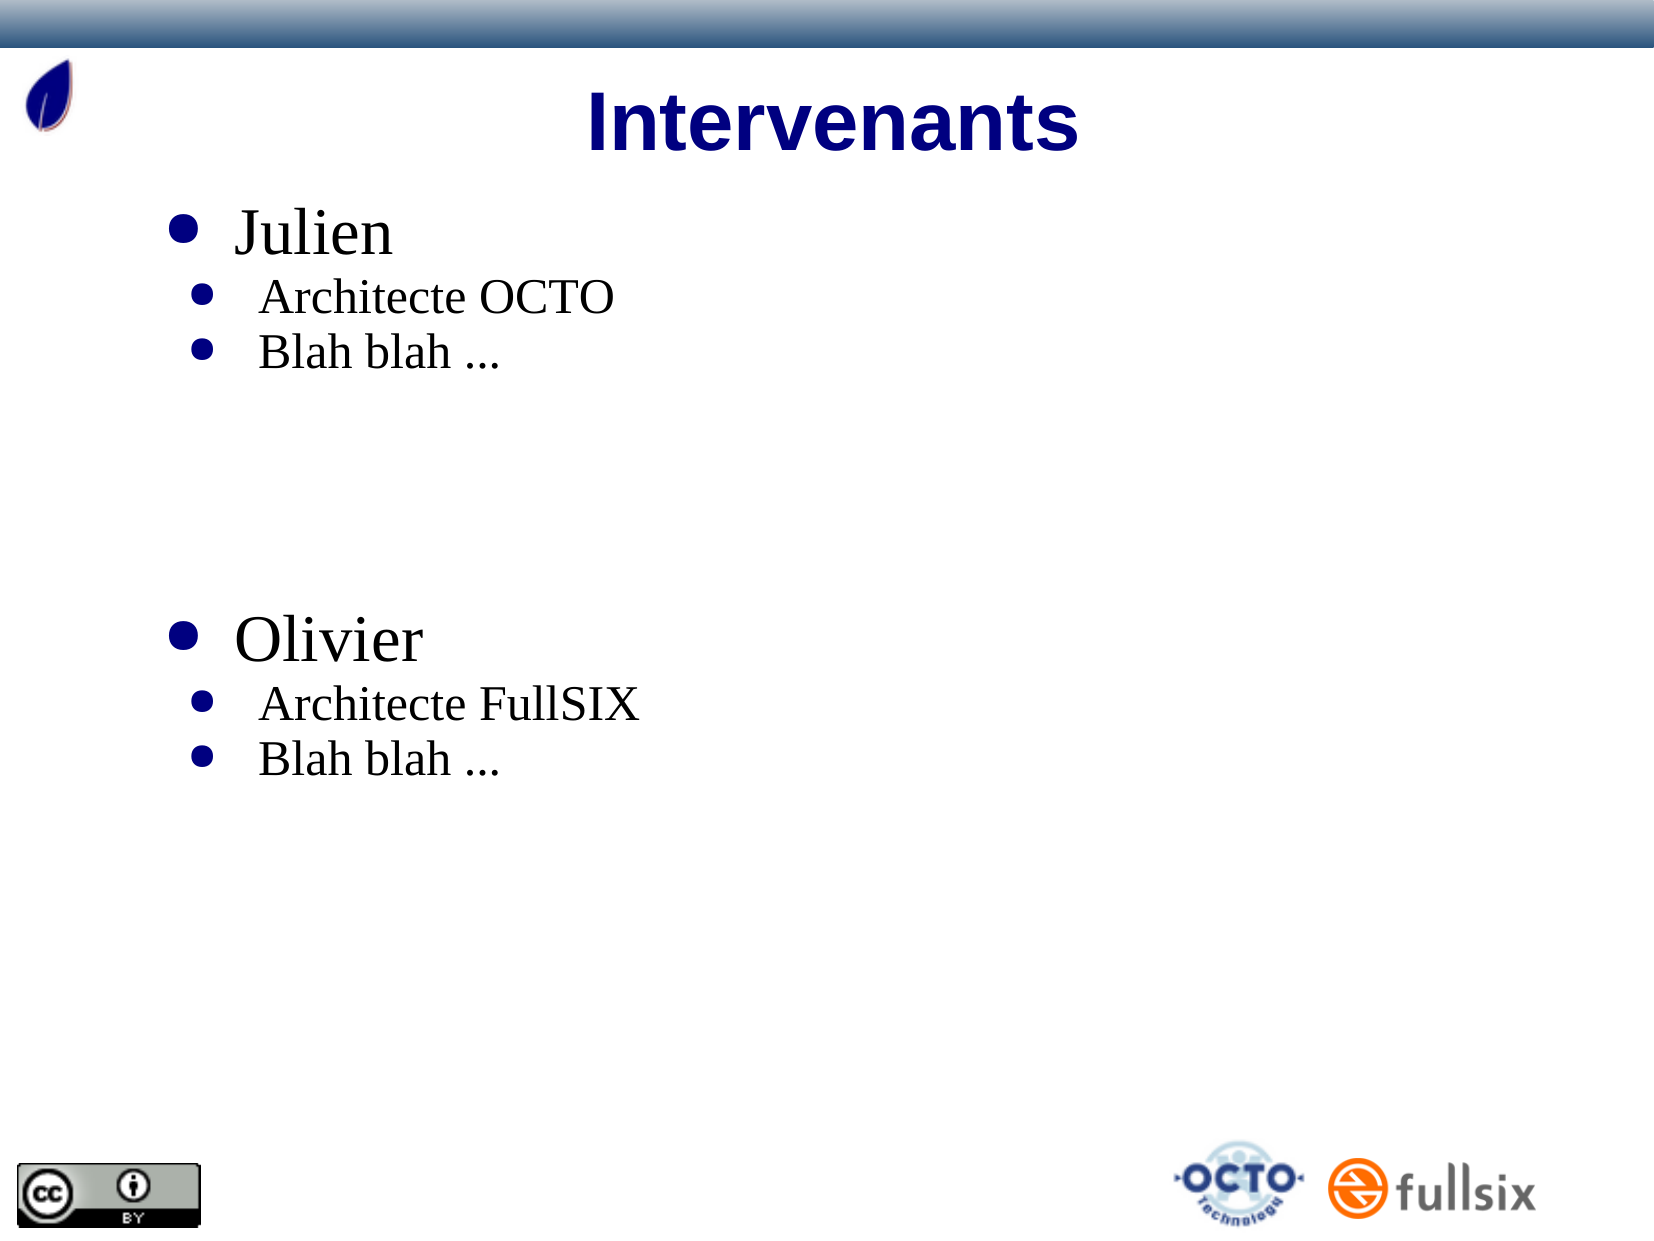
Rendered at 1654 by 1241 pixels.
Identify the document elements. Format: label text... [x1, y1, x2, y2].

picture [1166, 1138, 1313, 1235]
picture [1328, 1158, 1536, 1219]
list Julien Architecte OCTO Blah blah ... Olivier Architecte FullSIX Blah blah ... [151, 194, 1532, 1014]
picture [17, 1163, 201, 1228]
picture [14, 55, 89, 136]
title Intervenants [156, 55, 1534, 188]
